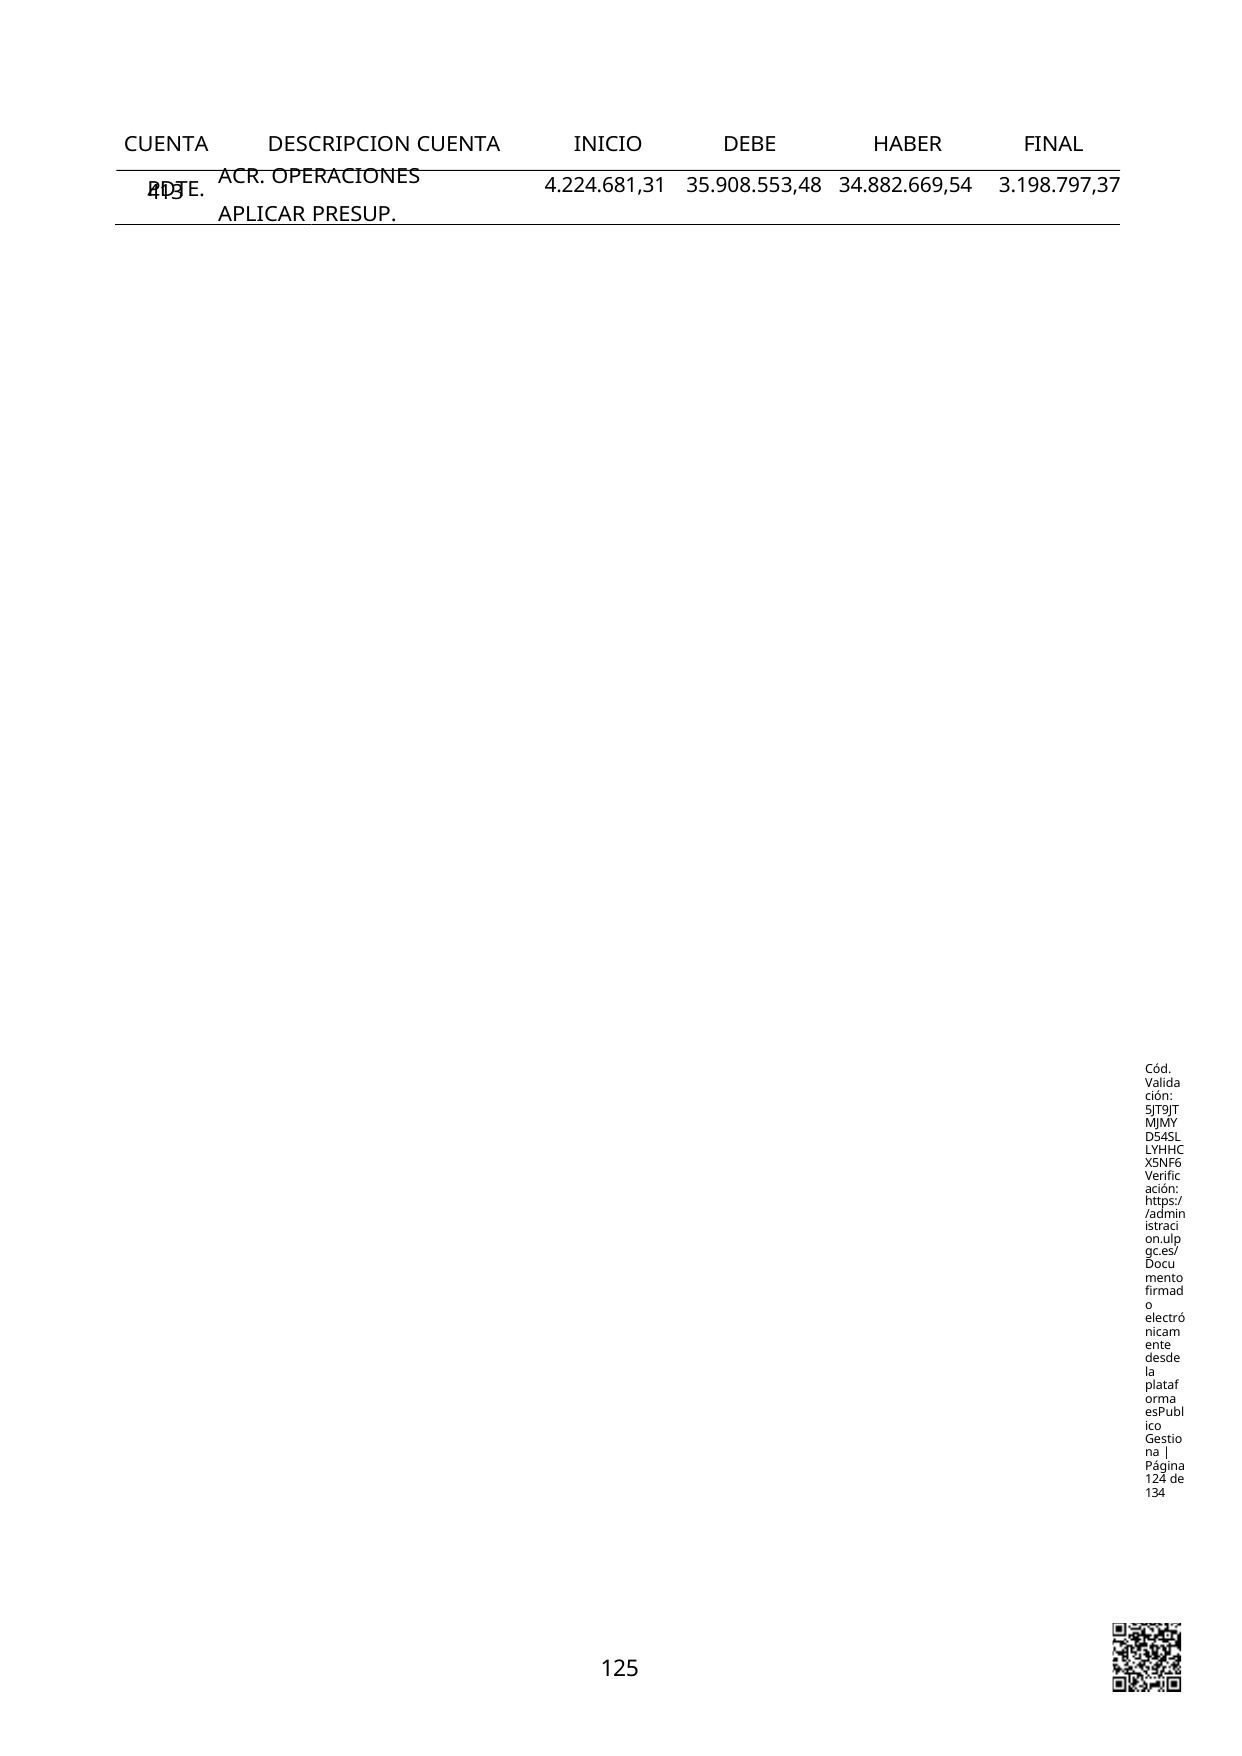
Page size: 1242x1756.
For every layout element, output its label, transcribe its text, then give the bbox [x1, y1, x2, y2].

text 4.224.681,31 35.908.553,48 34.882.669,54 3.198.797,37 [544, 183, 1153, 195]
text [1143, 1061, 1186, 1613]
text Cód. Validación: 5JT9JTMJMYD54SLLYHHCX5NF6 [1145, 1063, 1186, 1171]
text Verificación: https://administracion.ulpgc.es/ [1145, 1171, 1186, 1258]
text CUENTA DESCRIPCION CUENTA INICIO DEBE HABER FINAL [123, 129, 1153, 158]
text Documento firmado electrónicamente desde la plataforma esPublico Gestiona | Página 124 de 134 [1145, 1258, 1186, 1500]
text APLICAR PRESUP. [115, 203, 1153, 227]
text 413 ACR. OPERACIONES PDTE. [147, 171, 472, 203]
